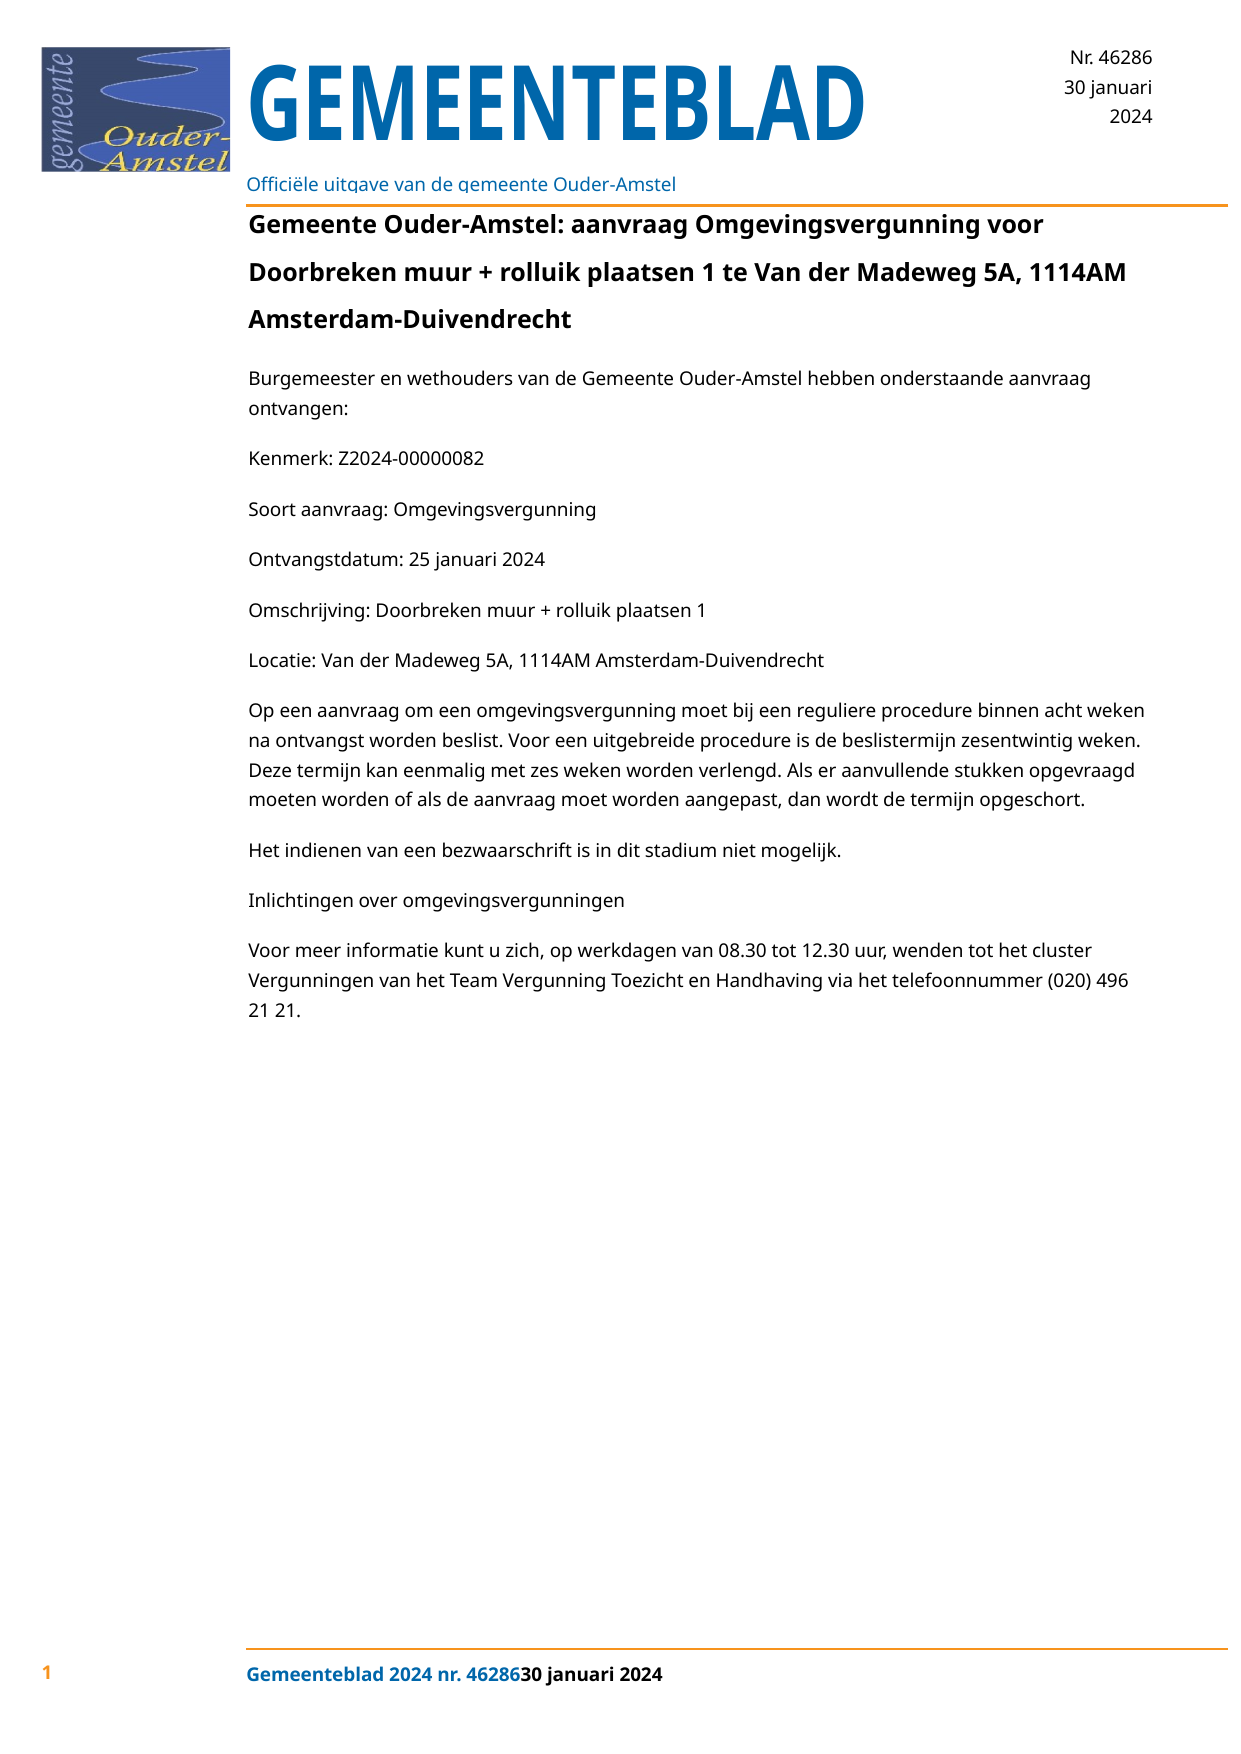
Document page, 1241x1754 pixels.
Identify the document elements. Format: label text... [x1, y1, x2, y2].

text Kenmerk: Z2024-00000082 [248, 446, 1152, 471]
text Ontvangstdatum: 25 januari 2024 [248, 546, 1152, 572]
text Gemeente Ouder-Amstel: aanvraag Omgevingsvergunning voor Doorbreken muur + rolluik plaatsen 1 te Van der Madeweg 5A, 1114AM Amsterdam-Duivendrecht [248, 207, 1152, 336]
text Locatie: Van der Madeweg 5A, 1114AM Amsterdam-Duivendrecht [248, 647, 1152, 673]
text Soort aanvraag: Omgevingsvergunning [248, 496, 1152, 522]
picture [41, 47, 231, 172]
text Burgemeester en wethouders van de Gemeente Ouder-Amstel hebben onderstaande aanvraag ontvangen: [248, 366, 1152, 421]
text Het indienen van een bezwaarschrift is in dit stadium niet mogelijk. [248, 837, 1152, 862]
text Op een aanvraag om een omgevingsvergunning moet bij een reguliere procedure binnen acht weken na ontvangst worden beslist. Voor een uitgebreide procedure is de beslistermijn zesentwintig weken. Deze termijn kan eenmalig met zes weken worden verlengd. Als er aanvullende stukken opgevraagd moeten worden of als de aanvraag moet worden aangepast, dan wordt de termijn opgeschort. [248, 698, 1152, 812]
text Omschrijving: Doorbreken muur + rolluik plaatsen 1 [248, 597, 1152, 622]
text Inlichtingen over omgevingsvergunningen [248, 887, 1152, 913]
text Voor meer informatie kunt u zich, op werkdagen van 08.30 tot 12.30 uur, wenden tot het cluster Vergunningen van het Team Vergunning Toezicht en Handhaving via het telefoonnummer (020) 496 21 21. [248, 938, 1152, 1022]
